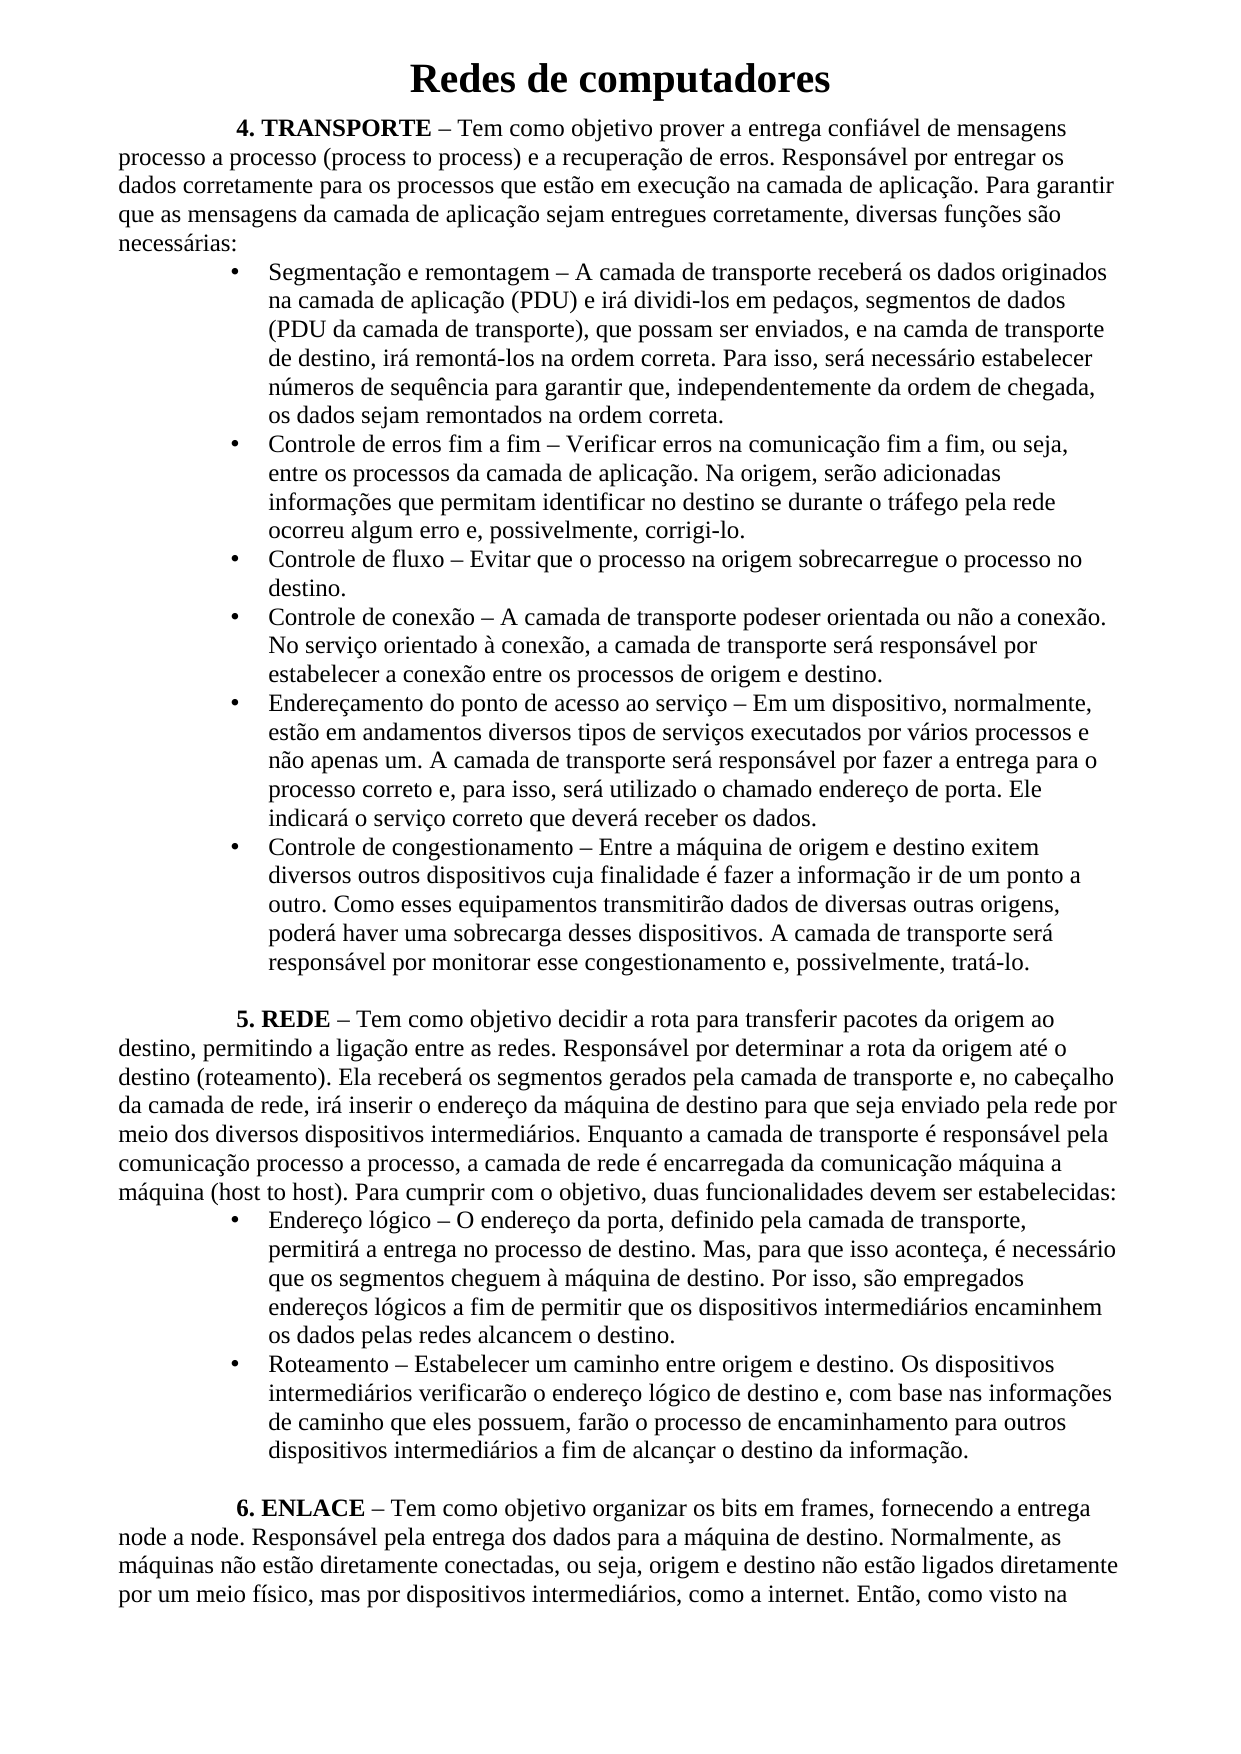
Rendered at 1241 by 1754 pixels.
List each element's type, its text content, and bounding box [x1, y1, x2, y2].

text 4. TRANSPORTE – Tem como objetivo prover a entrega confiável de mensagens processo a processo (process to process) e a recuperação de erros. Responsável por entregar os dados corretamente para os processos que estão em execução na camada de aplicação. Para garantir que as mensagens da camada de aplicação sejam entregues corretamente, diversas funções são necessárias: [118, 113, 1122, 257]
list Controle de fluxo – Evitar que o processo na origem sobrecarregue o processo no destino. [231, 544, 1122, 602]
list Endereçamento do ponto de acesso ao serviço – Em um dispositivo, normalmente, estão em andamentos diversos tipos de serviços executados por vários processos e não apenas um. A camada de transporte será responsável por fazer a entrega para o processo correto e, para isso, será utilizado o chamado endereço de porta. Ele indicará o serviço correto que deverá receber os dados. [231, 688, 1122, 832]
list Controle de erros fim a fim – Verificar erros na comunicação fim a fim, ou seja, entre os processos da camada de aplicação. Na origem, serão adicionadas informações que permitam identificar no destino se durante o tráfego pela rede ocorreu algum erro e, possivelmente, corrigi-lo. [231, 429, 1122, 544]
text 6. ENLACE – Tem como objetivo organizar os bits em frames, fornecendo a entrega node a node. Responsável pela entrega dos dados para a máquina de destino. Normalmente, as máquinas não estão diretamente conectadas, ou seja, origem e destino não estão ligados diretamente por um meio físico, mas por dispositivos intermediários, como a internet. Então, como visto na [118, 1493, 1122, 1608]
list Segmentação e remontagem – A camada de transporte receberá os dados originados na camada de aplicação (PDU) e irá dividi-los em pedaços, segmentos de dados (PDU da camada de transporte), que possam ser enviados, e na camda de transporte de destino, irá remontá-los na ordem correta. Para isso, será necessário estabelecer números de sequência para garantir que, independentemente da ordem de chegada, os dados sejam remontados na ordem correta. [231, 257, 1122, 429]
list Roteamento – Estabelecer um caminho entre origem e destino. Os dispositivos intermediários verificarão o endereço lógico de destino e, com base nas informações de caminho que eles possuem, farão o processo de encaminhamento para outros dispositivos intermediários a fim de alcançar o destino da informação. [231, 1349, 1122, 1464]
list Controle de congestionamento – Entre a máquina de origem e destino exitem diversos outros dispositivos cuja finalidade é fazer a informação ir de um ponto a outro. Como esses equipamentos transmitirão dados de diversas outras origens, poderá haver uma sobrecarga desses dispositivos. A camada de transporte será responsável por monitorar esse congestionamento e, possivelmente, tratá-lo. [231, 832, 1122, 975]
list Endereço lógico – O endereço da porta, definido pela camada de transporte, permitirá a entrega no processo de destino. Mas, para que isso aconteça, é necessário que os segmentos cheguem à máquina de destino. Por isso, são empregados endereços lógicos a fim de permitir que os dispositivos intermediários encaminhem os dados pelas redes alcancem o destino. [231, 1205, 1122, 1349]
text 5. REDE – Tem como objetivo decidir a rota para transferir pacotes da origem ao destino, permitindo a ligação entre as redes. Responsável por determinar a rota da origem até o destino (roteamento). Ela receberá os segmentos gerados pela camada de transporte e, no cabeçalho da camada de rede, irá inserir o endereço da máquina de destino para que seja enviado pela rede por meio dos diversos dispositivos intermediários. Enquanto a camada de transporte é responsável pela comunicação processo a processo, a camada de rede é encarregada da comunicação máquina a máquina (host to host). Para cumprir com o objetivo, duas funcionalidades devem ser estabelecidas: [118, 1004, 1122, 1205]
list Controle de conexão – A camada de transporte podeser orientada ou não a conexão. No serviço orientado à conexão, a camada de transporte será responsável por estabelecer a conexão entre os processos de origem e destino. [231, 602, 1122, 688]
